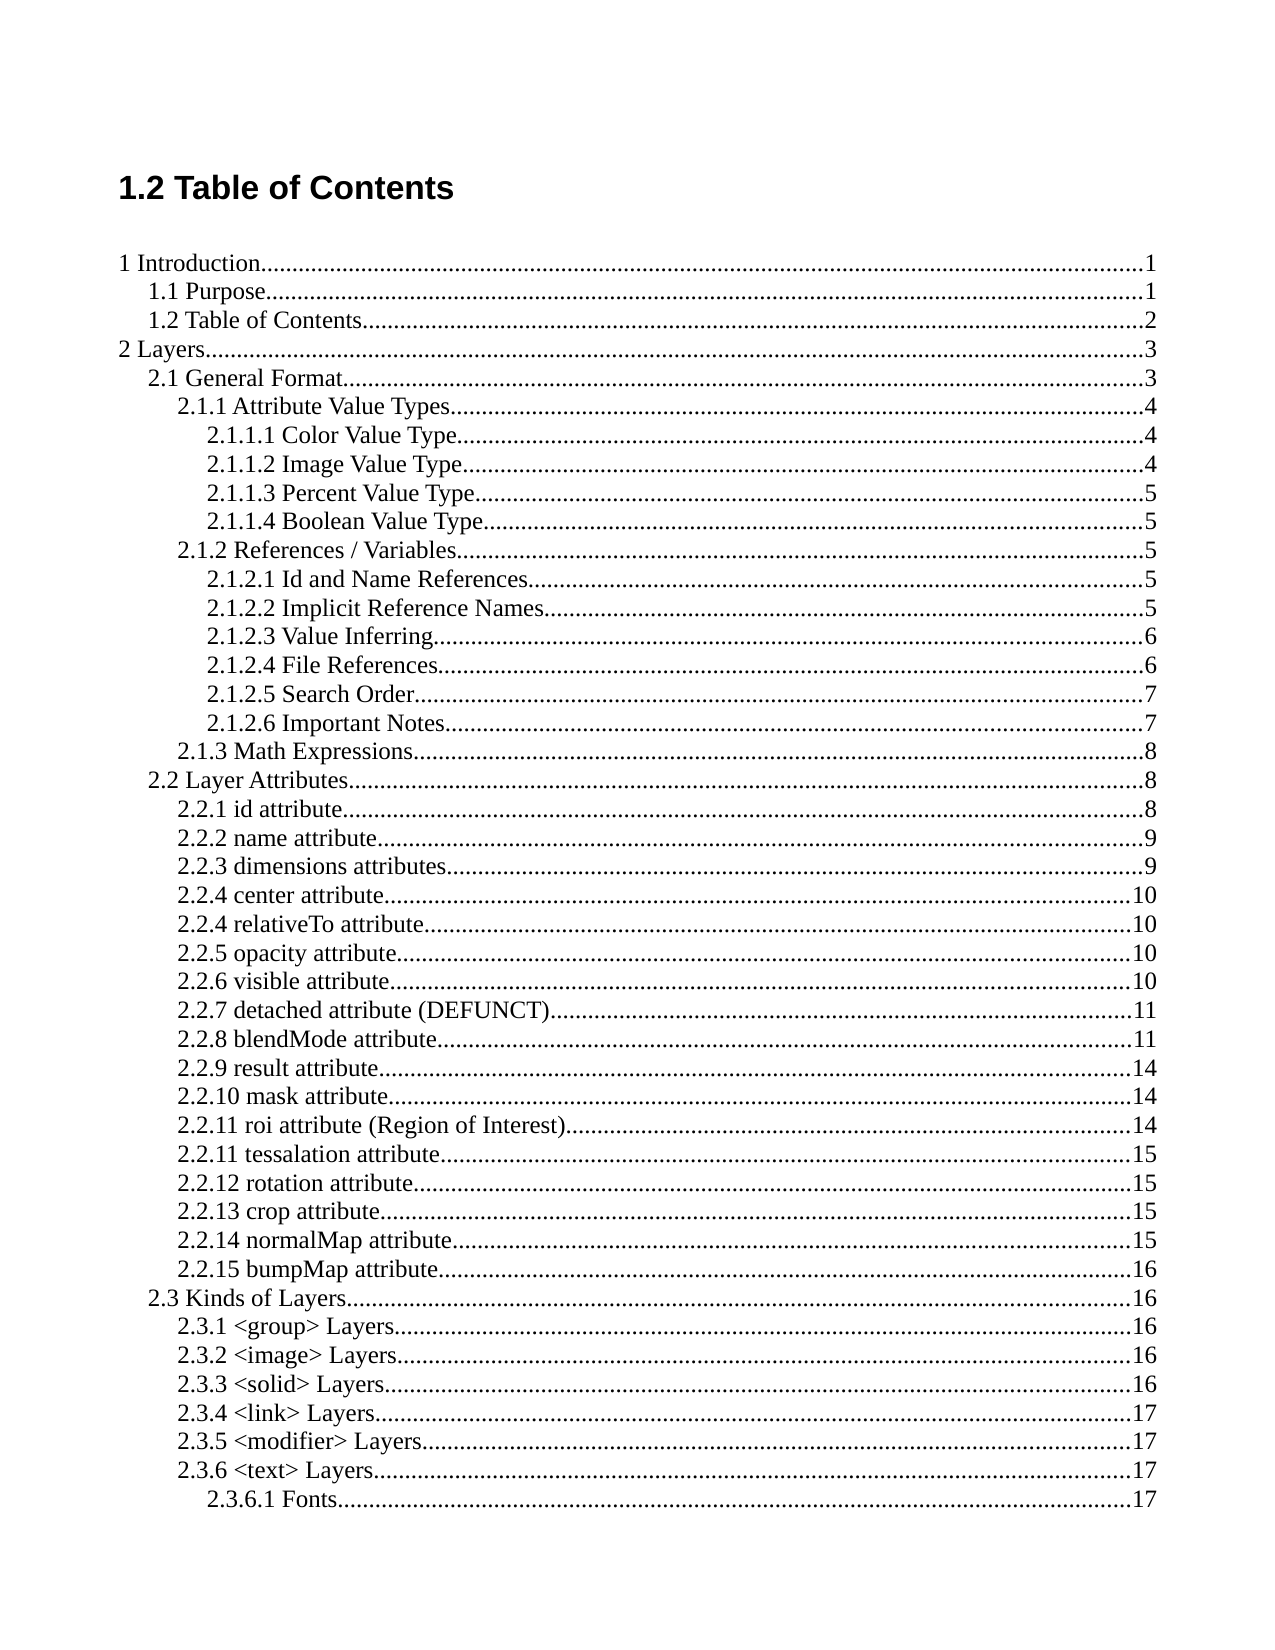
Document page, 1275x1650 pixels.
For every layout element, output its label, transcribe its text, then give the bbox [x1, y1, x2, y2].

text 2.2.13 crop attribute 15 [177, 1196, 1157, 1225]
text 1.2 Table of Contents 2 [148, 305, 1157, 334]
text 2.2.11 tessalation attribute 15 [177, 1139, 1157, 1168]
text 2.1.1.3 Percent Value Type 5 [207, 478, 1157, 506]
text 2.2.12 rotation attribute 15 [177, 1168, 1157, 1196]
text 2.1.2.3 Value Inferring 6 [207, 621, 1157, 650]
text 2.2.14 normalMap attribute 15 [177, 1225, 1157, 1254]
text 2.1.3 Math Expressions 8 [177, 736, 1157, 765]
text 2.2.8 blendMode attribute 11 [177, 1024, 1157, 1053]
text 2.3.5 <modifier> Layers 17 [177, 1426, 1157, 1455]
text 2.2.11 roi attribute (Region of Interest) 14 [177, 1110, 1157, 1139]
text 2.3 Kinds of Layers 16 [148, 1283, 1157, 1311]
text 2.2.15 bumpMap attribute 16 [177, 1254, 1157, 1283]
text 2.3.1 <group> Layers 16 [177, 1311, 1157, 1340]
text 2.3.6.1 Fonts 17 [207, 1484, 1157, 1513]
text 2.2.7 detached attribute (DEFUNCT) 11 [177, 995, 1157, 1024]
text 2.2.2 name attribute 9 [177, 823, 1157, 851]
text 2.1.2.2 Implicit Reference Names 5 [207, 593, 1157, 621]
text 2.2.1 id attribute 8 [177, 794, 1157, 823]
text 2.3.4 <link> Layers 17 [177, 1398, 1157, 1426]
text 2.1.2.5 Search Order 7 [207, 679, 1157, 708]
text 2.3.2 <image> Layers 16 [177, 1340, 1157, 1369]
text 2.1.1.4 Boolean Value Type 5 [207, 506, 1157, 535]
text 2.2.4 relativeTo attribute 10 [177, 909, 1157, 938]
text 2.1.2.4 File References 6 [207, 650, 1157, 679]
text 2.1.2.1 Id and Name References 5 [207, 564, 1157, 593]
text 2.2.6 visible attribute 10 [177, 966, 1157, 995]
text 2.2 Layer Attributes 8 [148, 765, 1157, 794]
text 2.2.10 mask attribute 14 [177, 1081, 1157, 1110]
text 2.2.9 result attribute 14 [177, 1053, 1157, 1081]
text 2 Layers 3 [118, 334, 1157, 363]
subtitle 1.2 Table of Contents [118, 168, 1157, 206]
text 2.1.2 References / Variables 5 [177, 535, 1157, 564]
text 2.3.3 <solid> Layers 16 [177, 1369, 1157, 1398]
text 2.3.6 <text> Layers 17 [177, 1455, 1157, 1484]
text 2.1.1 Attribute Value Types 4 [177, 391, 1157, 420]
text 2.2.4 center attribute 10 [177, 880, 1157, 909]
text 2.2.5 opacity attribute 10 [177, 938, 1157, 966]
text 2.1.2.6 Important Notes 7 [207, 708, 1157, 736]
text 2.1.1.2 Image Value Type 4 [207, 449, 1157, 478]
text 1.1 Purpose 1 [148, 276, 1157, 305]
text 1 Introduction 1 [118, 248, 1157, 276]
text 2.1 General Format 3 [148, 363, 1157, 391]
text 2.1.1.1 Color Value Type 4 [207, 420, 1157, 449]
text 2.2.3 dimensions attributes 9 [177, 851, 1157, 880]
